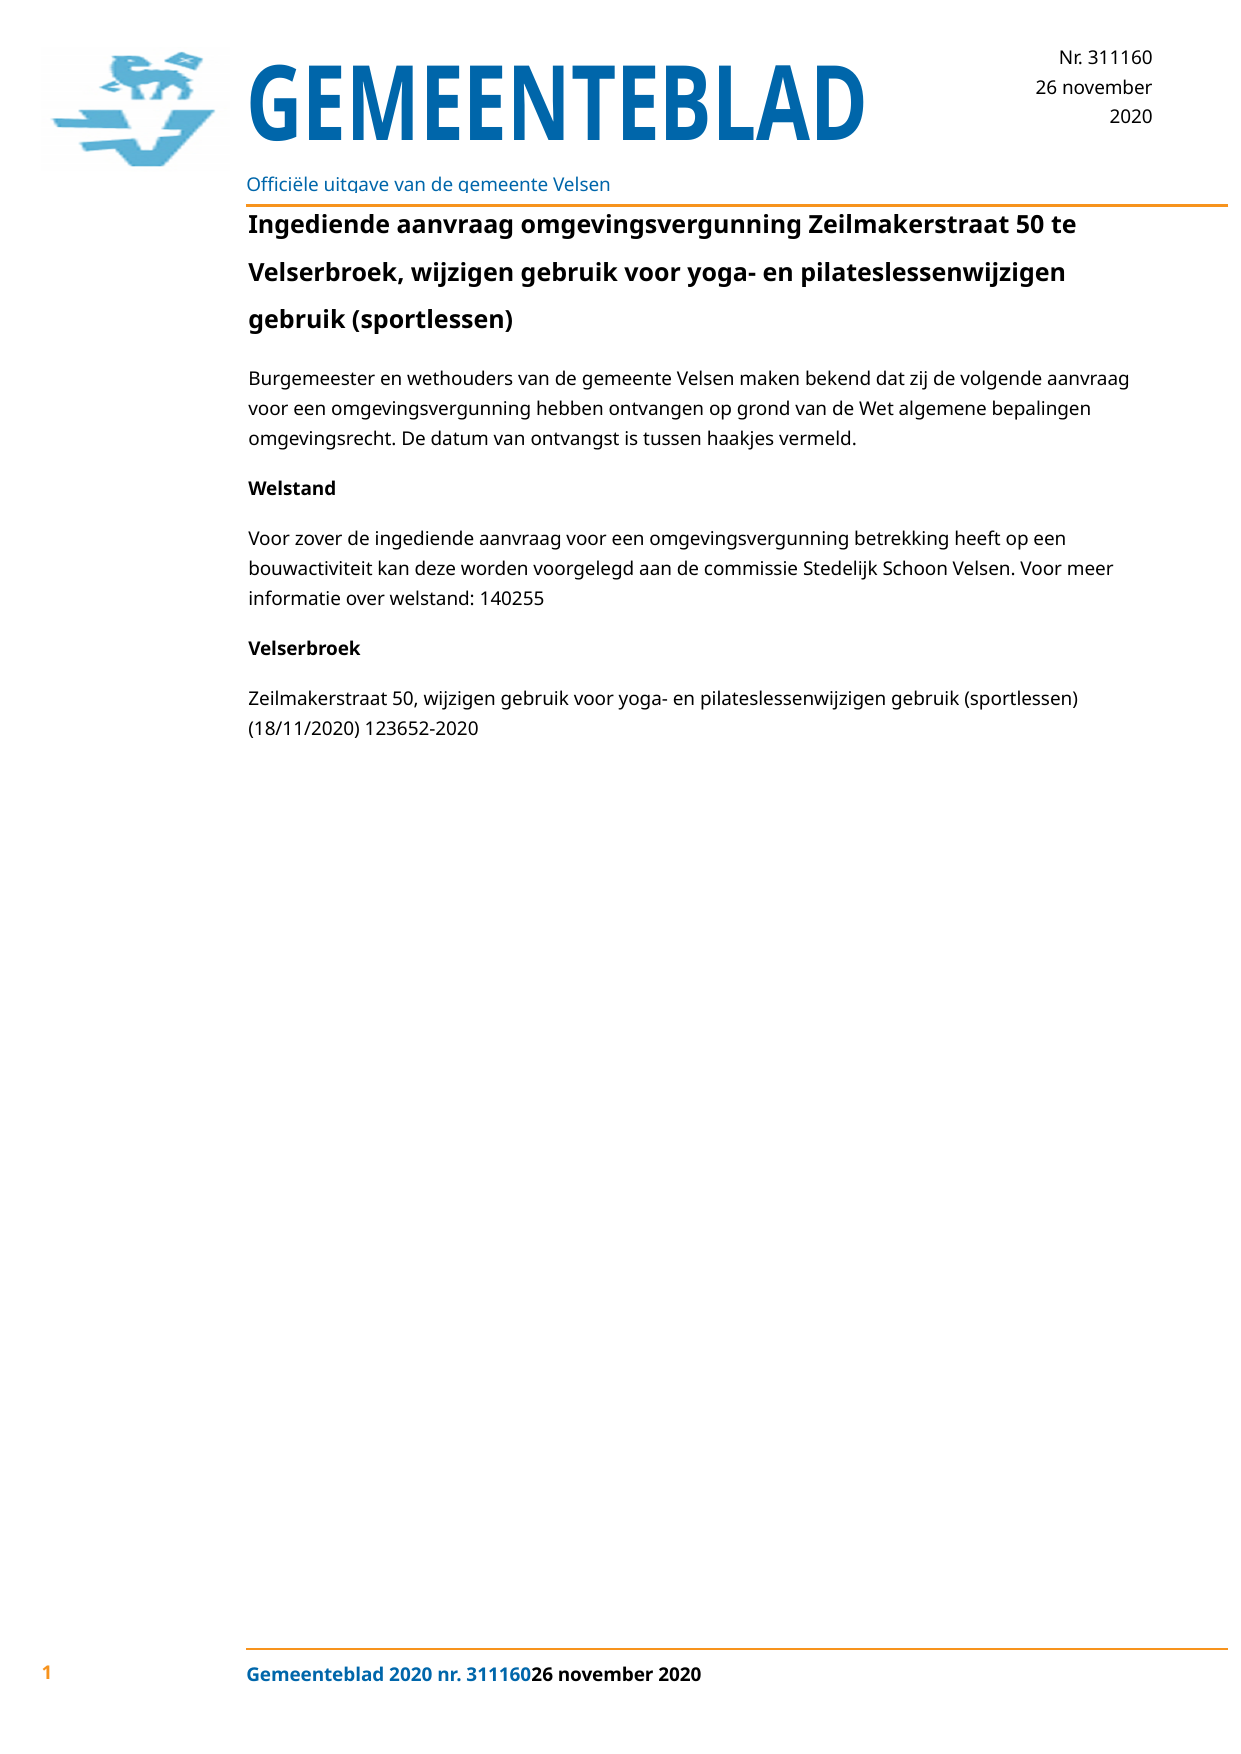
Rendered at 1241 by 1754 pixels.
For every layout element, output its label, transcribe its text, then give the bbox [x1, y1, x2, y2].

picture [41, 47, 231, 172]
text Velserbroek [248, 635, 1152, 661]
text Welstand [248, 475, 1152, 501]
text Voor zover de ingediende aanvraag voor een omgevingsvergunning betrekking heeft op een bouwactiviteit kan deze worden voorgelegd aan de commissie Stedelijk Schoon Velsen. Voor meer informatie over welstand: 140255 [248, 526, 1152, 610]
text Zeilmakerstraat 50, wijzigen gebruik voor yoga- en pilateslessenwijzigen gebruik (sportlessen) (18/11/2020) 123652-2020 [248, 686, 1152, 741]
text Burgemeester en wethouders van de gemeente Velsen maken bekend dat zij de volgende aanvraag voor een omgevingsvergunning hebben ontvangen op grond van de Wet algemene bepalingen omgevingsrecht. De datum van ontvangst is tussen haakjes vermeld. [248, 366, 1152, 450]
text Ingediende aanvraag omgevingsvergunning Zeilmakerstraat 50 te Velserbroek, wijzigen gebruik voor yoga- en pilateslessenwijzigen gebruik (sportlessen) [248, 207, 1152, 336]
